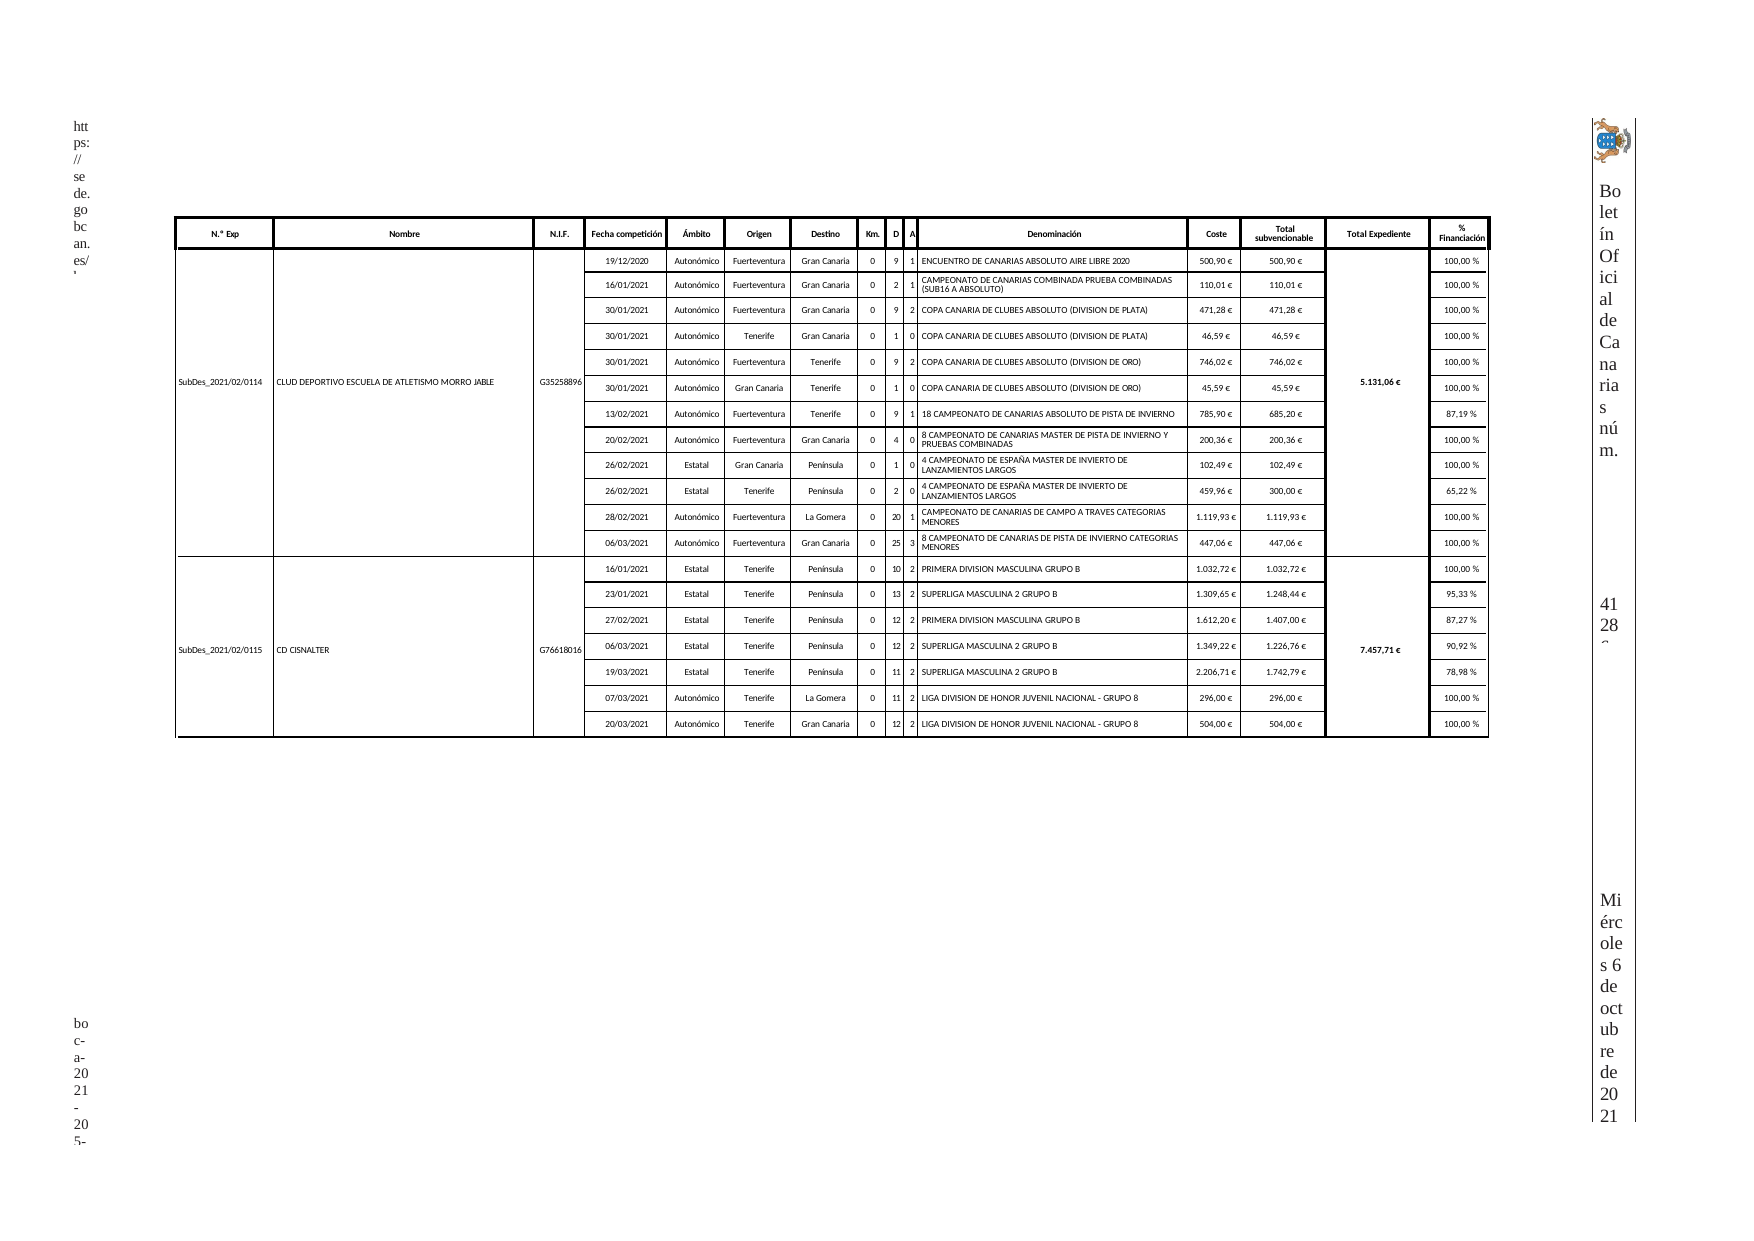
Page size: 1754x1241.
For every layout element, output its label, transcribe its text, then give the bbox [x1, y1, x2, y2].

table_cell 19/03/2021 [585, 660, 666, 685]
table_cell Gran Canaria [725, 376, 790, 401]
text Boletín Oficial de Canarias núm. 205 [1599, 180, 1622, 462]
table_header N.I.F. [535, 219, 583, 247]
table_cell 0 [858, 608, 885, 633]
table_header % Financiación [1431, 219, 1487, 247]
table_cell 23/01/2021 [585, 583, 666, 607]
table_cell 100,00 % [1431, 375, 1488, 401]
table_cell 0 [858, 583, 885, 607]
table_cell La Gomera [791, 686, 857, 711]
table_cell 9 [886, 298, 903, 323]
table_cell 1.309,65 € [1188, 583, 1240, 607]
table_cell 1 [886, 324, 903, 349]
table_cell COPA CANARIA DE CLUBES ABSOLUTO (DIVISION DE PLATA) [918, 324, 1187, 349]
table_cell 1.119,93 € [1188, 505, 1240, 530]
table_cell 12 [886, 634, 903, 659]
table_cell 06/03/2021 [585, 634, 666, 659]
table_cell 90,92 % [1431, 633, 1488, 659]
table_cell 26/02/2021 [585, 453, 666, 478]
table_cell Península [791, 453, 857, 478]
table_cell 20 [886, 505, 903, 530]
table_cell 2 [904, 712, 917, 736]
table_cell 0 [858, 686, 885, 711]
table_cell 4 CAMPEONATO DE ESPAÑA MASTER DE INVIERTO DE LANZAMIENTOS LARGOS [918, 479, 1187, 504]
table_cell 504,00 € [1241, 712, 1324, 736]
table_cell 100,00 % [1431, 530, 1488, 556]
table_cell 07/03/2021 [585, 686, 666, 711]
table_cell Tenerife [725, 324, 790, 349]
table_cell 2 [904, 583, 917, 607]
table_cell Autonómico [667, 531, 724, 556]
table_cell 45,59 € [1188, 376, 1240, 401]
table_cell 0 [858, 273, 885, 297]
table_cell 471,28 € [1188, 298, 1240, 323]
table_cell 0 [858, 453, 885, 478]
table_header D [887, 219, 902, 247]
table_header Ámbito [668, 219, 723, 247]
table_cell Autonómico [667, 350, 724, 375]
table_cell 46,59 € [1241, 324, 1324, 349]
table_cell 1 [886, 453, 903, 478]
table_cell Autonómico [667, 376, 724, 401]
table_cell 0 [858, 557, 885, 581]
table_cell 19/12/2020 [585, 250, 666, 271]
table_cell 12 [886, 712, 903, 736]
table_cell 0 [858, 479, 885, 504]
table_cell Autonómico [667, 505, 724, 530]
table_cell 746,02 € [1188, 350, 1240, 375]
table_cell 100,00 % [1431, 452, 1488, 478]
table_cell Tenerife [725, 712, 790, 736]
table_cell Autonómico [667, 298, 724, 323]
table_cell 18 CAMPEONATO DE CANARIAS ABSOLUTO DE PISTA DE INVIERNO [918, 402, 1187, 426]
table_cell 45,59 € [1241, 376, 1324, 401]
table_cell 0 [904, 376, 917, 401]
table_cell 1 [904, 273, 917, 297]
table_cell SUPERLIGA MASCULINA 2 GRUPO B [918, 583, 1187, 607]
table_cell 1.248,44 € [1241, 583, 1324, 607]
table_cell 4 [886, 428, 903, 452]
table_cell 1 [904, 402, 917, 426]
table_cell 0 [858, 531, 885, 556]
table_cell Estatal [667, 453, 724, 478]
table_cell Estatal [667, 557, 724, 581]
table_cell SUPERLIGA MASCULINA 2 GRUPO B [918, 634, 1187, 659]
table_cell 30/01/2021 [585, 350, 666, 375]
table_cell 12 [886, 608, 903, 633]
table_cell 504,00 € [1188, 712, 1240, 736]
table_cell SubDes_2021/02/0114 [176, 248, 273, 556]
table_cell Estatal [667, 583, 724, 607]
table_cell 4 CAMPEONATO DE ESPAÑA MASTER DE INVIERTO DE LANZAMIENTOS LARGOS [918, 453, 1187, 478]
table_cell Fuerteventura [725, 505, 790, 530]
table_cell CAMPEONATO DE CANARIAS COMBINADA PRUEBA COMBINADAS (SUB16 A ABSOLUTO) [918, 273, 1187, 297]
table_cell 0 [858, 712, 885, 736]
table_header Denominación [919, 219, 1186, 247]
table_cell 7.457,71 € [1327, 557, 1428, 736]
text https://sede.gobcan.es/boc [73, 117, 92, 273]
table_cell Fuerteventura [725, 350, 790, 375]
table_cell 20/02/2021 [585, 428, 666, 452]
table_cell Estatal [667, 479, 724, 504]
table_cell 100,00 % [1431, 556, 1488, 581]
table_cell 296,00 € [1241, 686, 1324, 711]
table_header Origen [726, 219, 789, 247]
table_cell CD CISNALTER [274, 557, 533, 736]
table_cell 100,00 % [1431, 297, 1488, 323]
table_cell 102,49 € [1241, 453, 1324, 478]
table_cell 110,01 € [1241, 273, 1324, 297]
table_cell 300,00 € [1241, 479, 1324, 504]
table_cell 1 [886, 376, 903, 401]
table_cell 100,00 % [1431, 323, 1488, 349]
table_cell Autonómico [667, 250, 724, 271]
table_cell 0 [858, 428, 885, 452]
table_header A [905, 219, 916, 247]
table_cell 30/01/2021 [585, 324, 666, 349]
table_cell 27/02/2021 [585, 608, 666, 633]
table_cell 16/01/2021 [585, 557, 666, 581]
table_cell Tenerife [791, 376, 857, 401]
table_cell 102,49 € [1188, 453, 1240, 478]
table_cell 785,90 € [1188, 402, 1240, 426]
table_cell Tenerife [725, 634, 790, 659]
table_cell 1.407,00 € [1241, 608, 1324, 633]
table_cell 0 [858, 250, 885, 271]
table_cell 87,19 % [1431, 401, 1488, 426]
table_cell 100,00 % [1431, 426, 1488, 452]
table_header Km. [859, 219, 884, 247]
table_cell Gran Canaria [791, 531, 857, 556]
table_header Total subvencionable [1242, 219, 1324, 247]
table_cell 459,96 € [1188, 479, 1240, 504]
table_cell Gran Canaria [791, 273, 857, 297]
table_cell 1 [904, 250, 917, 271]
table_cell 685,20 € [1241, 402, 1324, 426]
table_cell 0 [858, 376, 885, 401]
table_cell Autonómico [667, 428, 724, 452]
table_cell 100,00 % [1431, 504, 1488, 530]
table_cell G35258896 [534, 250, 584, 556]
table_cell Fuerteventura [725, 298, 790, 323]
table_cell 2 [904, 557, 917, 581]
table_cell 100,00 % [1431, 247, 1488, 271]
table_cell 1.119,93 € [1241, 505, 1324, 530]
table_cell 9 [886, 250, 903, 271]
table_cell 471,28 € [1241, 298, 1324, 323]
table_cell 2.206,71 € [1188, 660, 1240, 685]
table_cell 20/03/2021 [585, 712, 666, 736]
table_cell 2 [904, 608, 917, 633]
table_cell Autonómico [667, 712, 724, 736]
table_cell Tenerife [725, 479, 790, 504]
table_cell Fuerteventura [725, 428, 790, 452]
table_cell Autonómico [667, 686, 724, 711]
table_cell 95,33 % [1431, 581, 1488, 607]
table_cell 11 [886, 686, 903, 711]
table_cell Gran Canaria [791, 250, 857, 271]
table_cell La Gomera [791, 505, 857, 530]
table_cell Estatal [667, 660, 724, 685]
table_cell 2 [886, 273, 903, 297]
table_cell Fuerteventura [725, 273, 790, 297]
table_cell Fuerteventura [725, 250, 790, 271]
table_cell 100,00 % [1431, 271, 1488, 297]
table_cell 1.349,22 € [1188, 634, 1240, 659]
table_cell 65,22 % [1431, 478, 1488, 504]
table_header Nombre [275, 219, 532, 247]
table_cell 8 CAMPEONATO DE CANARIAS DE PISTA DE INVIERNO CATEGORIAS MENORES [918, 531, 1187, 556]
table_cell 5.131,06 € [1327, 250, 1428, 556]
table_cell 78,98 % [1431, 659, 1488, 685]
table_cell 296,00 € [1188, 686, 1240, 711]
table_cell Fuerteventura [725, 531, 790, 556]
table_cell 100,00 % [1431, 685, 1488, 711]
table_cell 16/01/2021 [585, 273, 666, 297]
table_cell 30/01/2021 [585, 376, 666, 401]
table_cell 10 [886, 557, 903, 581]
table_cell 0 [858, 350, 885, 375]
table_cell 447,06 € [1241, 531, 1324, 556]
table_cell 13/02/2021 [585, 402, 666, 426]
table_cell 11 [886, 660, 903, 685]
table_cell Tenerife [791, 350, 857, 375]
table_cell Autonómico [667, 273, 724, 297]
text Miércoles 6 de octubre de 2021 [1600, 889, 1623, 1124]
table_cell 1.226,76 € [1241, 634, 1324, 659]
table_cell LIGA DIVISION DE HONOR JUVENIL NACIONAL - GRUPO 8 [918, 686, 1187, 711]
table_cell 2 [904, 686, 917, 711]
table_cell COPA CANARIA DE CLUBES ABSOLUTO (DIVISION DE ORO) [918, 376, 1187, 401]
table_header Total Expediente [1327, 219, 1428, 247]
text boc-a-2021-205-4310 [74, 1015, 92, 1145]
table_cell 1.032,72 € [1241, 557, 1324, 581]
table_cell 0 [858, 660, 885, 685]
table_cell Península [791, 660, 857, 685]
table_cell Península [791, 583, 857, 607]
table_cell 0 [858, 505, 885, 530]
table_cell 0 [858, 402, 885, 426]
table_cell Tenerife [725, 557, 790, 581]
table_cell Tenerife [725, 660, 790, 685]
table_cell 13 [886, 583, 903, 607]
table_cell 3 [904, 531, 917, 556]
table_cell 2 [904, 660, 917, 685]
table_cell 9 [886, 350, 903, 375]
table_cell 0 [904, 428, 917, 452]
table_cell Fuerteventura [725, 402, 790, 426]
table_cell 2 [904, 298, 917, 323]
table_cell 0 [858, 324, 885, 349]
table_cell 25 [886, 531, 903, 556]
table_cell COPA CANARIA DE CLUBES ABSOLUTO (DIVISION DE PLATA) [918, 298, 1187, 323]
table_cell Gran Canaria [791, 298, 857, 323]
table_cell 28/02/2021 [585, 505, 666, 530]
table_cell Gran Canaria [791, 324, 857, 349]
table_cell CAMPEONATO DE CANARIAS DE CAMPO A TRAVES CATEGORIAS MENORES [918, 505, 1187, 530]
table_cell 30/01/2021 [585, 298, 666, 323]
table_cell Gran Canaria [791, 428, 857, 452]
table_cell 1.742,79 € [1241, 660, 1324, 685]
table_cell ENCUENTRO DE CANARIAS ABSOLUTO AIRE LIBRE 2020 [918, 250, 1187, 271]
table_cell 87,27 % [1431, 607, 1488, 633]
table_cell Autonómico [667, 324, 724, 349]
table_cell 0 [904, 479, 917, 504]
table_cell 500,90 € [1241, 250, 1324, 271]
table_cell LIGA DIVISION DE HONOR JUVENIL NACIONAL - GRUPO 8 [918, 712, 1187, 736]
table_header N.º Exp [177, 219, 272, 247]
table_cell 746,02 € [1241, 350, 1324, 375]
table_cell Estatal [667, 608, 724, 633]
table_cell Península [791, 479, 857, 504]
table_cell PRIMERA DIVISION MASCULINA GRUPO B [918, 608, 1187, 633]
table_cell 100,00 % [1431, 711, 1488, 736]
table_cell 500,90 € [1188, 250, 1240, 271]
table_cell 06/03/2021 [585, 531, 666, 556]
table_cell SUPERLIGA MASCULINA 2 GRUPO B [918, 660, 1187, 685]
table_cell 1.612,20 € [1188, 608, 1240, 633]
text 41286 [1600, 592, 1623, 642]
table_cell 9 [886, 402, 903, 426]
table_cell Gran Canaria [725, 453, 790, 478]
picture [1594, 118, 1631, 163]
table_cell Tenerife [725, 686, 790, 711]
table_cell 0 [858, 298, 885, 323]
table_cell 2 [904, 634, 917, 659]
table_cell 26/02/2021 [585, 479, 666, 504]
table_cell 0 [858, 634, 885, 659]
table_cell CLUD DEPORTIVO ESCUELA DE ATLETISMO MORRO JABLE [274, 250, 533, 556]
table_cell 447,06 € [1188, 531, 1240, 556]
table_header Coste [1189, 219, 1239, 247]
table_cell Estatal [667, 634, 724, 659]
table_cell 0 [904, 324, 917, 349]
table_cell 8 CAMPEONATO DE CANARIAS MASTER DE PISTA DE INVIERNO Y PRUEBAS COMBINADAS [918, 428, 1187, 452]
table_cell 2 [904, 350, 917, 375]
table_cell Península [791, 608, 857, 633]
table_cell Gran Canaria [791, 712, 857, 736]
table_cell 46,59 € [1188, 324, 1240, 349]
table_cell SubDes_2021/02/0115 [176, 556, 273, 736]
table_cell Autonómico [667, 402, 724, 426]
table_cell 200,36 € [1241, 428, 1324, 452]
table_cell 1 [904, 505, 917, 530]
table_cell COPA CANARIA DE CLUBES ABSOLUTO (DIVISION DE ORO) [918, 350, 1187, 375]
table_cell Península [791, 557, 857, 581]
table_cell 1.032,72 € [1188, 557, 1240, 581]
table_cell Tenerife [725, 583, 790, 607]
table_header Fecha competición [586, 219, 665, 247]
table_cell 0 [904, 453, 917, 478]
table_cell 200,36 € [1188, 428, 1240, 452]
table_cell 2 [886, 479, 903, 504]
table_cell 100,00 % [1431, 349, 1488, 375]
table_cell Tenerife [791, 402, 857, 426]
table_cell PRIMERA DIVISION MASCULINA GRUPO B [918, 557, 1187, 581]
table_cell 110,01 € [1188, 273, 1240, 297]
table_header Destino [792, 219, 856, 247]
table_cell G76618016 [534, 557, 584, 736]
table_cell Península [791, 634, 857, 659]
table_cell Tenerife [725, 608, 790, 633]
